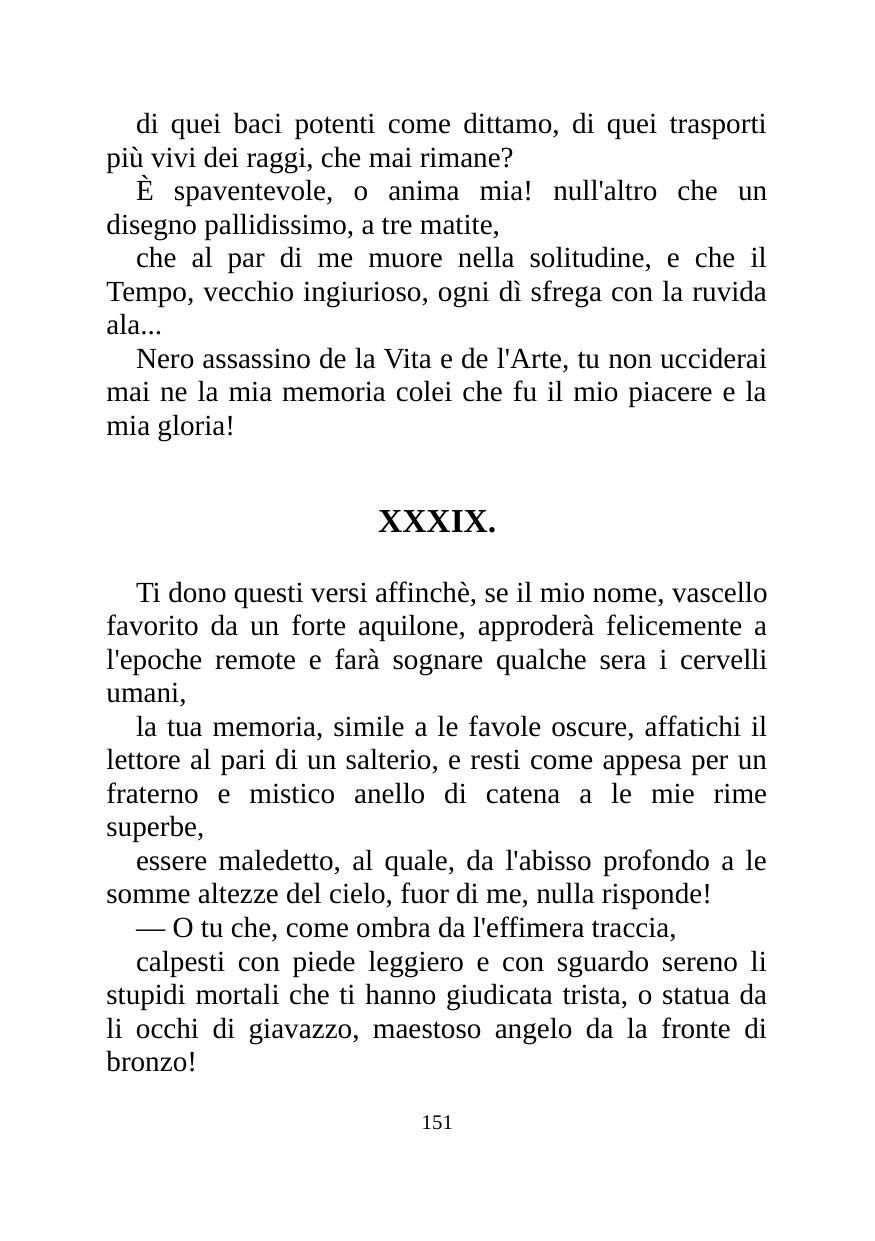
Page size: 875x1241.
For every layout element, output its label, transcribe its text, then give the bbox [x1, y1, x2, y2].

text È spaventevole, o anima mia! null'altro che un disegno pallidissimo, a tre matite, [106, 173, 768, 240]
text di quei baci potenti come dittamo, di quei trasporti più vivi dei raggi, che mai rimane? [106, 106, 768, 173]
text essere maledetto, al quale, da l'abisso profondo a le somme altezze del cielo, fuor di me, nulla risponde! [106, 843, 768, 910]
text Ti dono questi versi affinchè, se il mio nome, vascello favorito da un forte aquilone, approderà felicemente a l'epoche remote e farà sognare qualche sera i cervelli umani, [106, 575, 768, 709]
text calpesti con piede leggiero e con sguardo sereno li stupidi mortali che ti hanno giudicata trista, o statua da li occhi di giavazzo, maestoso angelo da la fronte di bronzo! [106, 944, 768, 1078]
text Nero assassino de la Vita e de l'Arte, tu non ucciderai mai ne la mia memoria colei che fu il mio piacere e la mia gloria! [106, 341, 768, 442]
subtitle XXXIX. [106, 501, 768, 539]
text — O tu che, come ombra da l'effimera traccia, [106, 910, 768, 944]
text la tua memoria, simile a le favole oscure, affatichi il lettore al pari di un salterio, e resti come appesa per un fraterno e mistico anello di catena a le mie rime superbe, [106, 709, 768, 843]
text che al par di me muore nella solitudine, e che il Tempo, vecchio ingiurioso, ogni dì sfrega con la ruvida ala... [106, 240, 768, 341]
